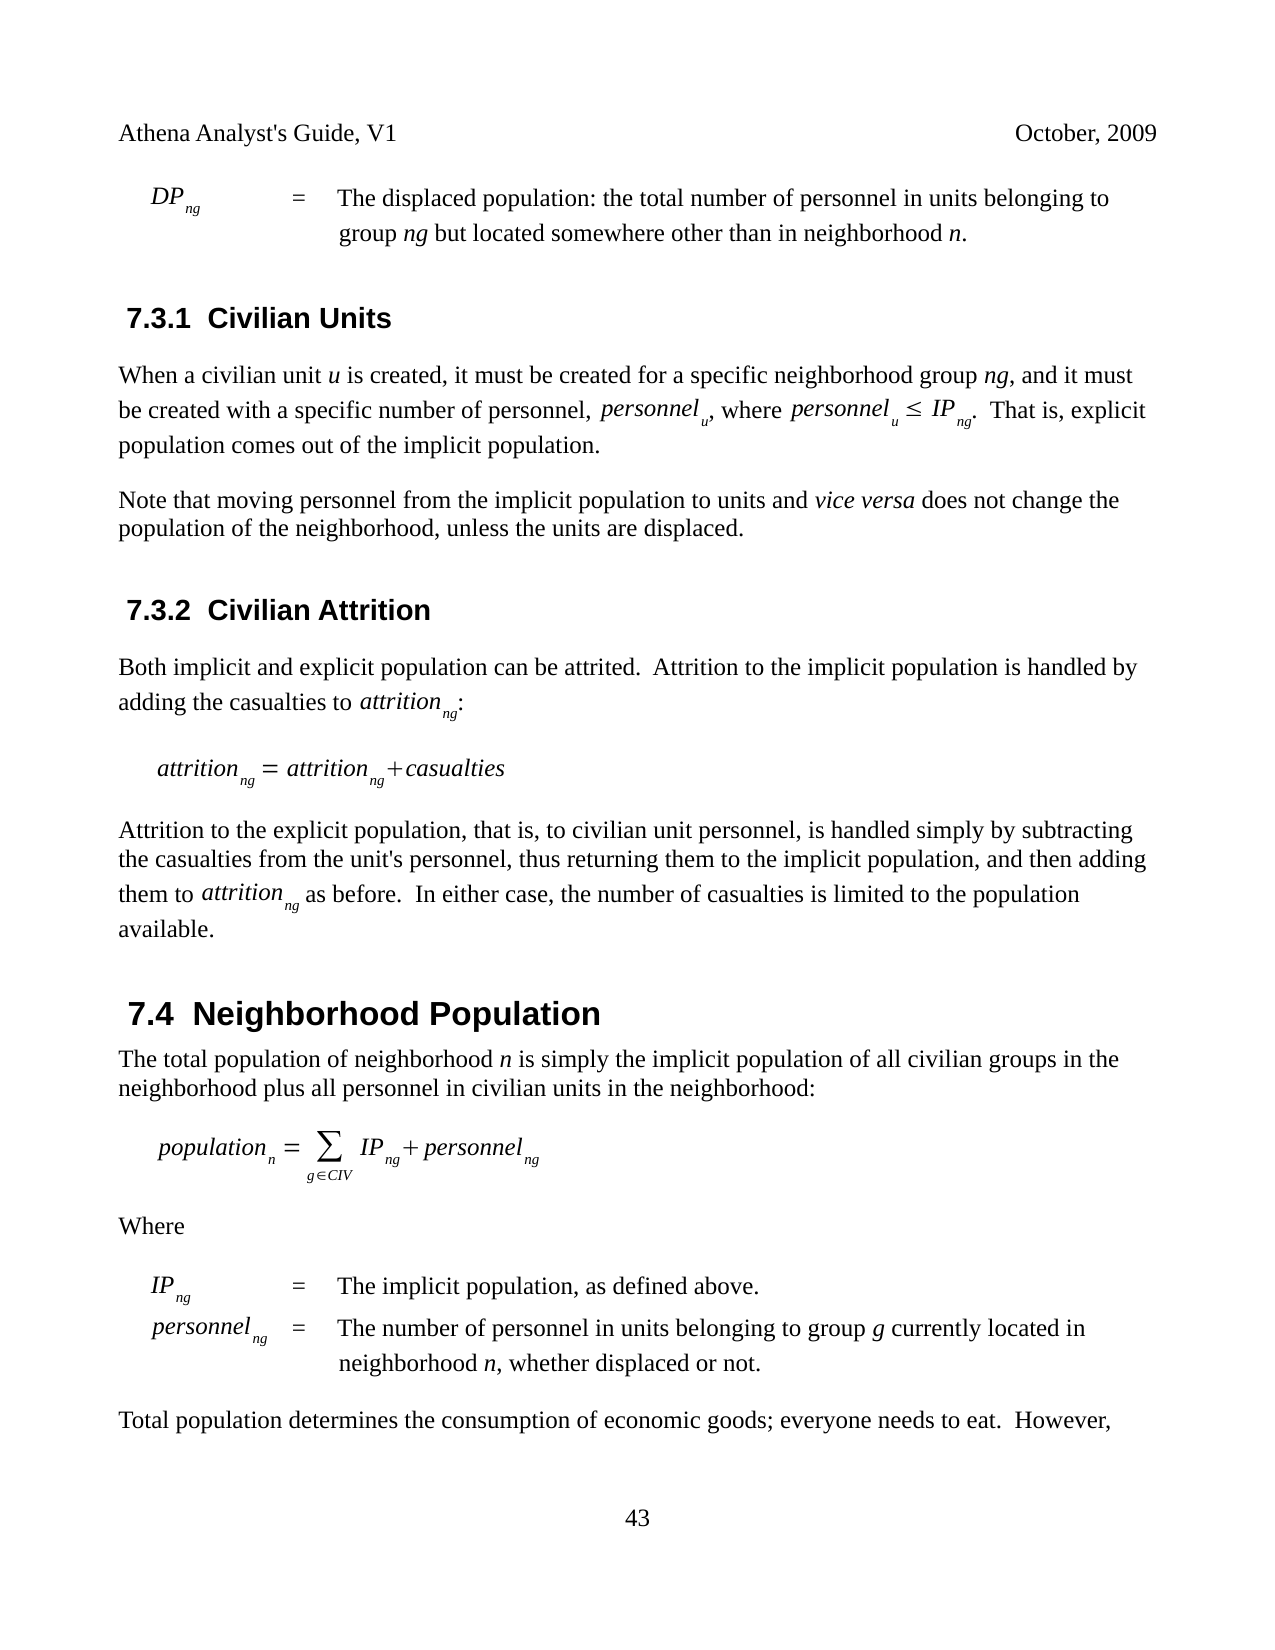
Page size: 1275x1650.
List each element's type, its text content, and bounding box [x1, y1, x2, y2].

subtitle Civilian Attrition [118, 593, 1157, 627]
text Attrition to the explicit population, that is, to civilian unit personnel, is handled simply by subtracting the casualties from the unit's personnel, thus returning them to the implicit population, and then adding them to as before. In either case, the number of casualties is limited to the population available. [118, 815, 1157, 943]
text Where [118, 1211, 1157, 1239]
text Both implicit and explicit population can be attrited. Attrition to the implicit population is handled by adding the casualties to : [118, 652, 1157, 723]
text The total population of neighborhood n is simply the implicit population of all civilian groups in the neighborhood plus all personnel in civilian units in the neighborhood: [118, 1044, 1157, 1102]
text Total population determines the consumption of economic goods; everyone needs to eat. However, [118, 1406, 1157, 1434]
text When a civilian unit u is created, it must be created for a specific neighborhood group ng, and it must be created with a specific number of personnel, , where . That is, explicit population comes out of the implicit population. [118, 360, 1157, 459]
text = The implicit population, as defined above. [149, 1265, 1157, 1307]
text = The displaced population: the total number of personnel in units belonging to group ng but located somewhere other than in neighborhood n. [149, 176, 1157, 247]
text = The number of personnel in units belonging to group g currently located in neighborhood n, whether displaced or not. [149, 1307, 1157, 1377]
subtitle Neighborhood Population [118, 993, 1157, 1032]
text Note that moving personnel from the implicit population to units and vice versa does not change the population of the neighborhood, unless the units are displaced. [118, 485, 1157, 542]
subtitle Civilian Units [118, 301, 1157, 334]
